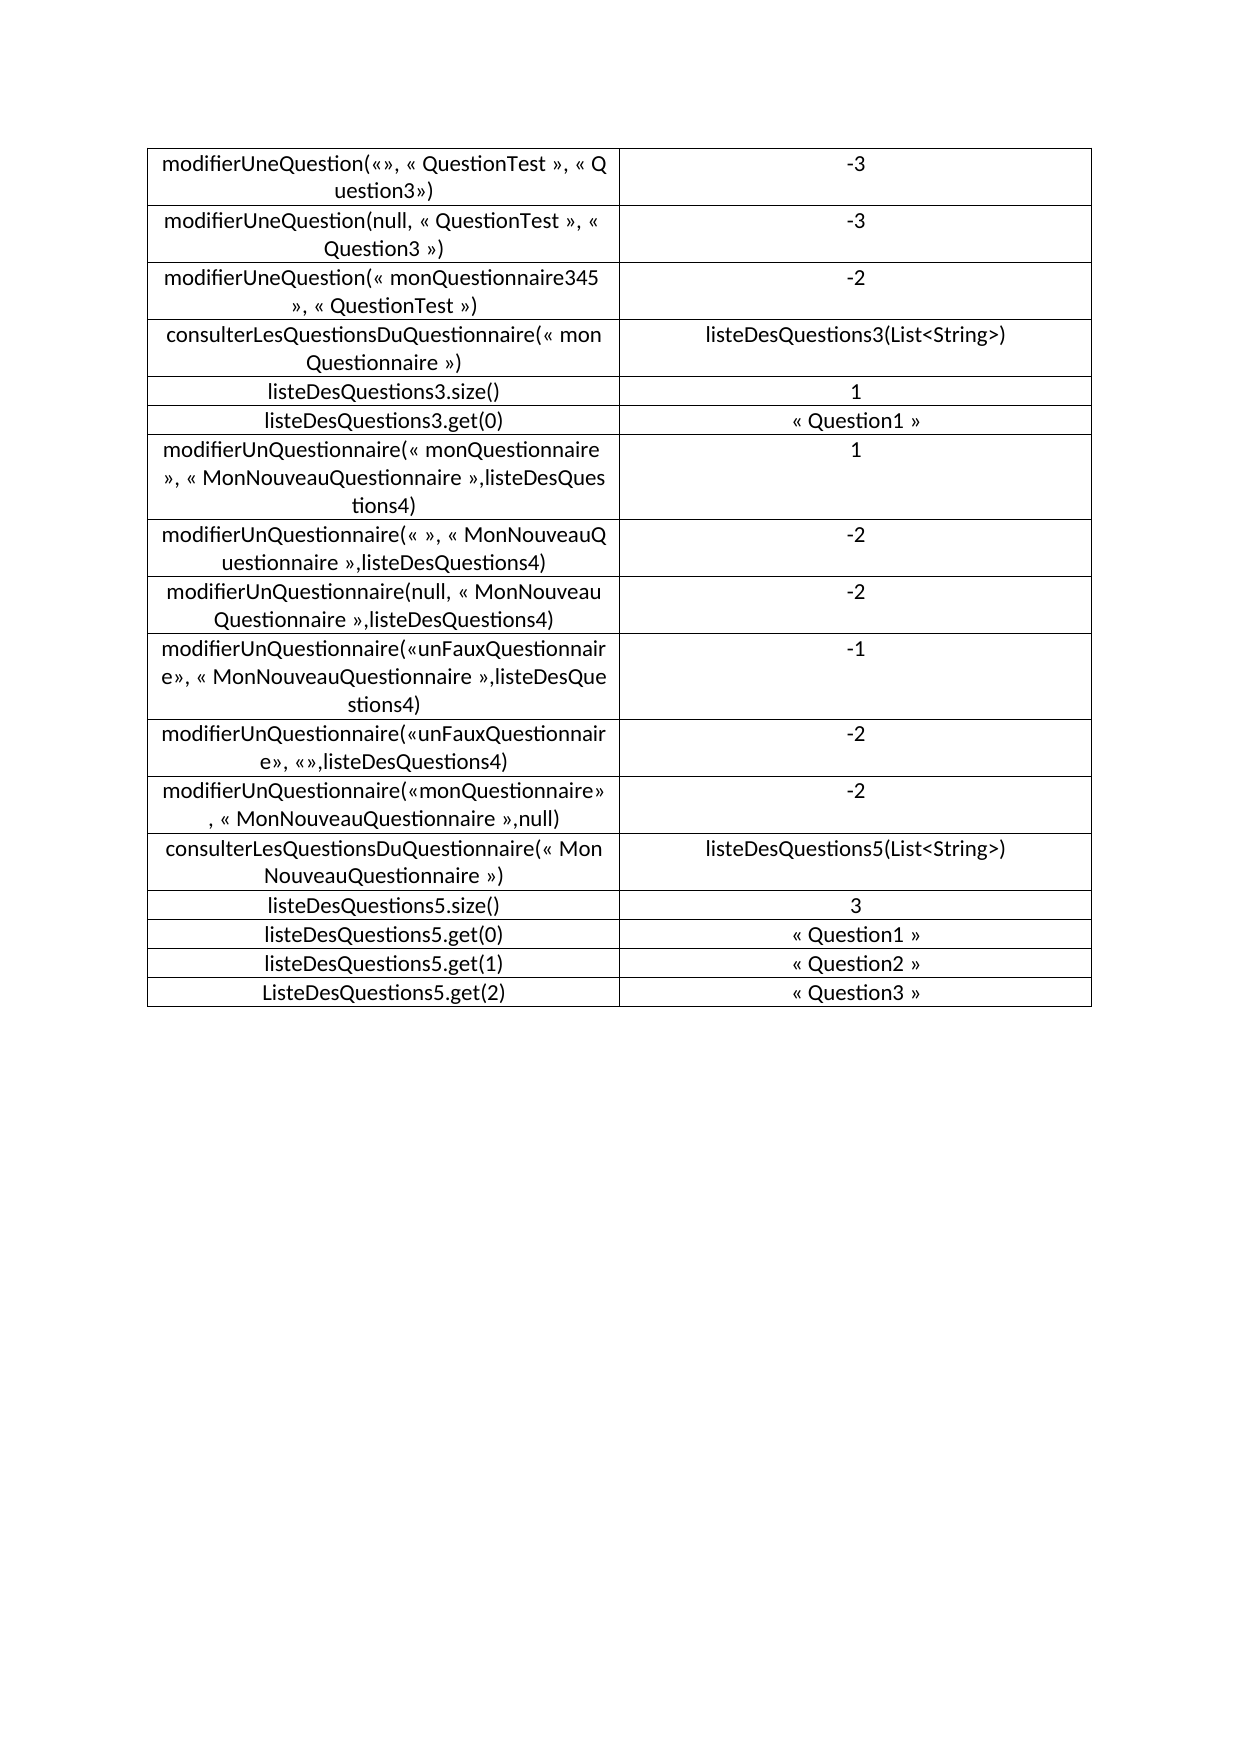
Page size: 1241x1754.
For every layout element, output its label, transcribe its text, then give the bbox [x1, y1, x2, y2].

table_cell « Question3 » [620, 978, 1091, 1006]
table_cell listeDesQuestions3.size() [148, 377, 619, 405]
table_cell modifierUneQuestion(null, « QuestionTest », « Question3 ») [148, 206, 619, 262]
table_cell -2 [620, 520, 1091, 576]
table_cell modifierUnQuestionnaire(«monQuestionnaire», « MonNouveauQuestionnaire »,null) [148, 777, 619, 833]
table_cell modifierUnQuestionnaire(«unFauxQuestionnaire», « MonNouveauQuestionnaire »,listeDesQuestions4) [148, 634, 619, 718]
table_cell listeDesQuestions5.size() [148, 891, 619, 919]
table_cell -2 [620, 777, 1091, 833]
table_cell modifierUneQuestion(« monQuestionnaire345 », « QuestionTest ») [148, 263, 619, 319]
table_cell -2 [620, 263, 1091, 319]
table_cell modifierUnQuestionnaire(null, « MonNouveauQuestionnaire »,listeDesQuestions4) [148, 577, 619, 633]
table_cell -1 [620, 634, 1091, 718]
table_cell « Question1 » [620, 406, 1091, 434]
table_cell listeDesQuestions3(List<String>) [620, 320, 1091, 376]
table_cell 1 [620, 377, 1091, 405]
table_cell -2 [620, 577, 1091, 633]
table_cell 1 [620, 435, 1091, 519]
table_cell -3 [620, 206, 1091, 262]
table_cell -3 [620, 149, 1091, 205]
table_cell consulterLesQuestionsDuQuestionnaire(« MonNouveauQuestionnaire ») [148, 834, 619, 890]
table_cell listeDesQuestions3.get(0) [148, 406, 619, 434]
table_cell ListeDesQuestions5.get(2) [148, 978, 619, 1006]
table_cell « Question2 » [620, 949, 1091, 977]
table_cell listeDesQuestions5.get(1) [148, 949, 619, 977]
table_cell modifierUnQuestionnaire(« », « MonNouveauQuestionnaire »,listeDesQuestions4) [148, 520, 619, 576]
table_cell 3 [620, 891, 1091, 919]
table_cell -2 [620, 720, 1091, 776]
table_cell modifierUnQuestionnaire(« monQuestionnaire », « MonNouveauQuestionnaire »,listeDesQuestions4) [148, 435, 619, 519]
table_cell « Question1 » [620, 920, 1091, 948]
table_cell listeDesQuestions5.get(0) [148, 920, 619, 948]
table_cell modifierUnQuestionnaire(«unFauxQuestionnaire», «»,listeDesQuestions4) [148, 720, 619, 776]
table_cell listeDesQuestions5(List<String>) [620, 834, 1091, 890]
table_cell consulterLesQuestionsDuQuestionnaire(« monQuestionnaire ») [148, 320, 619, 376]
table_cell modifierUneQuestion(«», « QuestionTest », « Question3») [148, 149, 619, 205]
